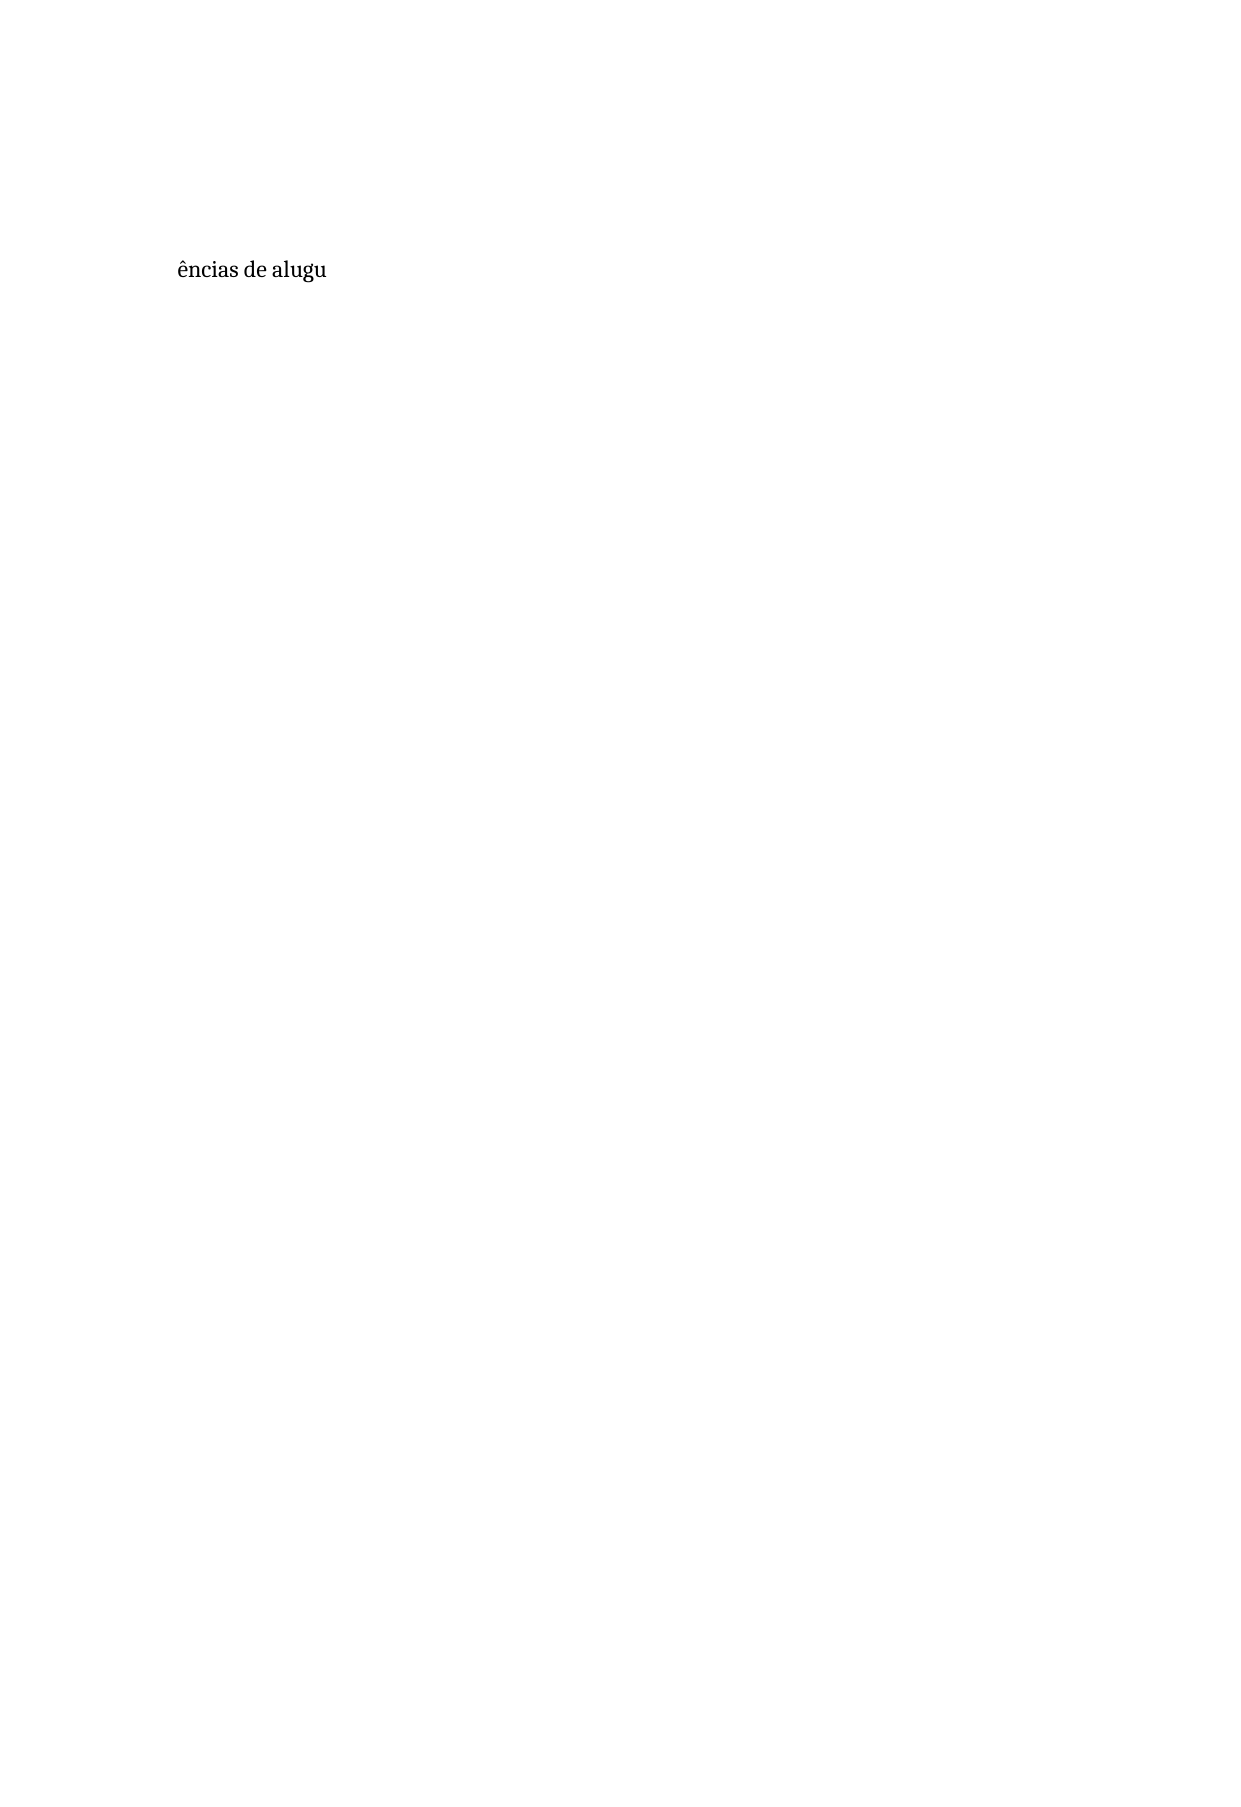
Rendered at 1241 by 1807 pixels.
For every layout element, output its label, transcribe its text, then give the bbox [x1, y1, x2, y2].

text ências de alugu [177, 255, 1069, 283]
